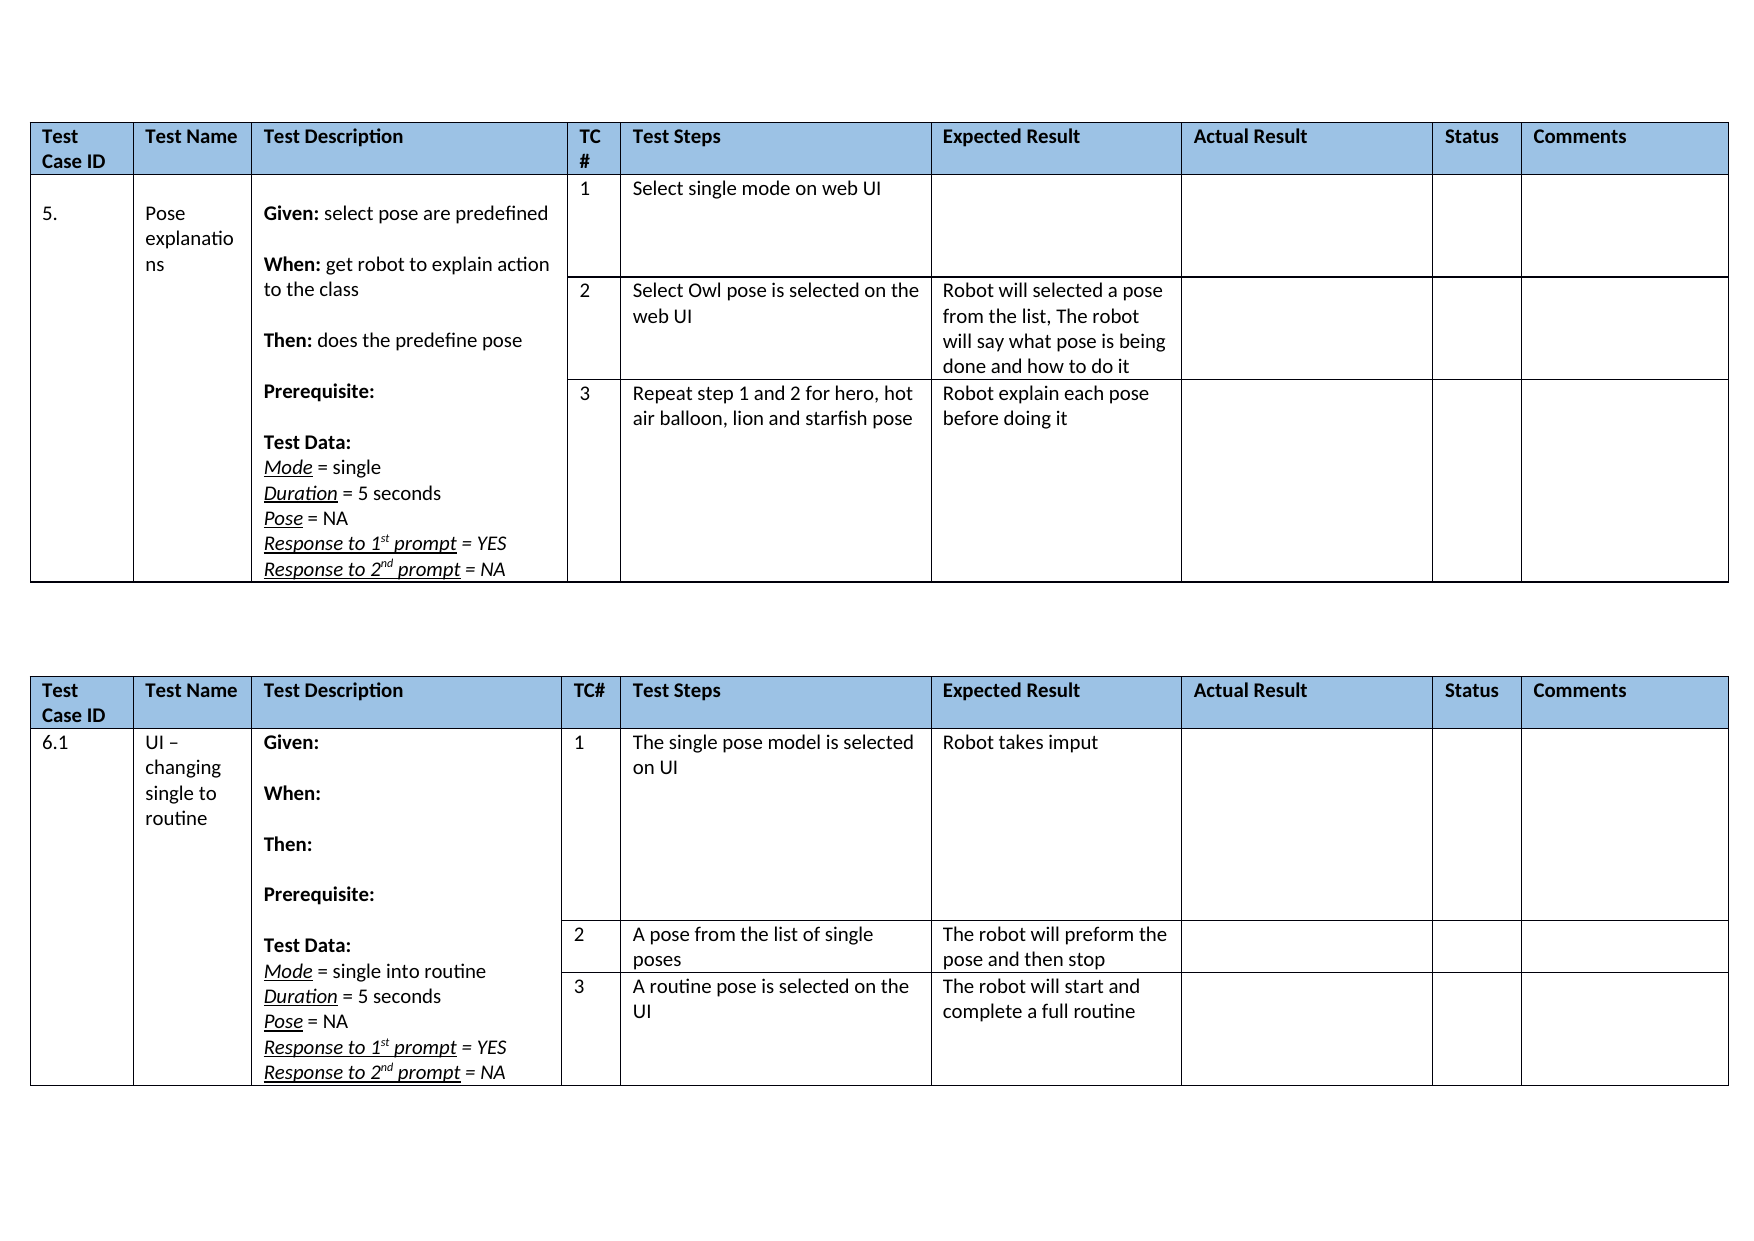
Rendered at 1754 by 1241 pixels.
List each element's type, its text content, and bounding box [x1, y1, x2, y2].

table_header Test Steps [621, 123, 931, 174]
table_cell [1522, 175, 1728, 276]
table_cell Select single mode on web UI [621, 175, 931, 276]
table_cell Robot explain each pose before doing it [932, 380, 1181, 581]
table_cell [1522, 729, 1728, 920]
table_cell Given: select pose are predefined When: get robot to explain action to the class Then: does the predefine pose Prerequisite: Test Data: Mode = single Duration = 5 seconds Pose = NA Response to 1st prompt = YES Response to 2nd prompt = NA [252, 175, 567, 581]
table_header Test Case ID [31, 677, 133, 728]
table_cell Select Owl pose is selected on the web UI [621, 278, 931, 379]
table_cell Repeat step 1 and 2 for hero, hot air balloon, lion and starfish pose [621, 380, 931, 581]
table_cell [1433, 175, 1521, 276]
table_cell [1522, 278, 1728, 379]
table_cell [932, 175, 1181, 276]
table_header Expected Result [932, 677, 1181, 728]
table_cell 1 [568, 175, 620, 276]
table_header Test Description [252, 123, 567, 174]
table_cell Pose explanations [134, 175, 251, 581]
table_header Test Steps [621, 677, 931, 728]
table_header Status [1433, 677, 1521, 728]
table_cell [1522, 973, 1728, 1085]
table_cell [1182, 921, 1432, 972]
table_cell [1433, 973, 1521, 1085]
table_cell [1433, 729, 1521, 920]
table_header Test Case ID [31, 123, 133, 174]
table_cell [1182, 729, 1432, 920]
table_cell A pose from the list of single poses [621, 921, 931, 972]
table_cell Robot will selected a pose from the list, The robot will say what pose is being done and how to do it [932, 278, 1181, 379]
table_cell 3 [562, 973, 620, 1085]
table_header TC# [568, 123, 620, 174]
table_header Test Name [134, 123, 251, 174]
table_cell 2 [562, 921, 620, 972]
table_cell [1522, 380, 1728, 581]
table_header Actual Result [1182, 123, 1432, 174]
table_cell 3 [568, 380, 620, 581]
table_cell 1 [562, 729, 620, 920]
table_cell The robot will start and complete a full routine [932, 973, 1181, 1085]
table_cell [1182, 380, 1432, 581]
table_header Status [1433, 123, 1521, 174]
table_cell 5. [31, 175, 133, 581]
table_cell 2 [568, 278, 620, 379]
table_cell [1433, 278, 1521, 379]
table_header Actual Result [1182, 677, 1432, 728]
table_cell Given: When: Then: Prerequisite: Test Data: Mode = single into routine Duration = 5 seconds Pose = NA Response to 1st prompt = YES Response to 2nd prompt = NA [252, 729, 561, 1085]
table_cell UI – changing single to routine [134, 729, 251, 1085]
table_cell [1433, 380, 1521, 581]
table_cell Robot takes imput [932, 729, 1181, 920]
table_cell [1433, 921, 1521, 972]
table_cell 6.1 [31, 729, 133, 1085]
table_cell [1182, 175, 1432, 276]
table_header Comments [1522, 677, 1728, 728]
table_cell The single pose model is selected on UI [621, 729, 931, 920]
table_cell [1522, 921, 1728, 972]
table_header TC# [562, 677, 620, 728]
table_header Comments [1522, 123, 1728, 174]
table_cell [1182, 973, 1432, 1085]
table_cell [1182, 278, 1432, 379]
table_header Test Description [252, 677, 561, 728]
table_cell The robot will preform the pose and then stop [932, 921, 1181, 972]
table_cell A routine pose is selected on the UI [621, 973, 931, 1085]
table_header Expected Result [932, 123, 1181, 174]
table_header Test Name [134, 677, 251, 728]
